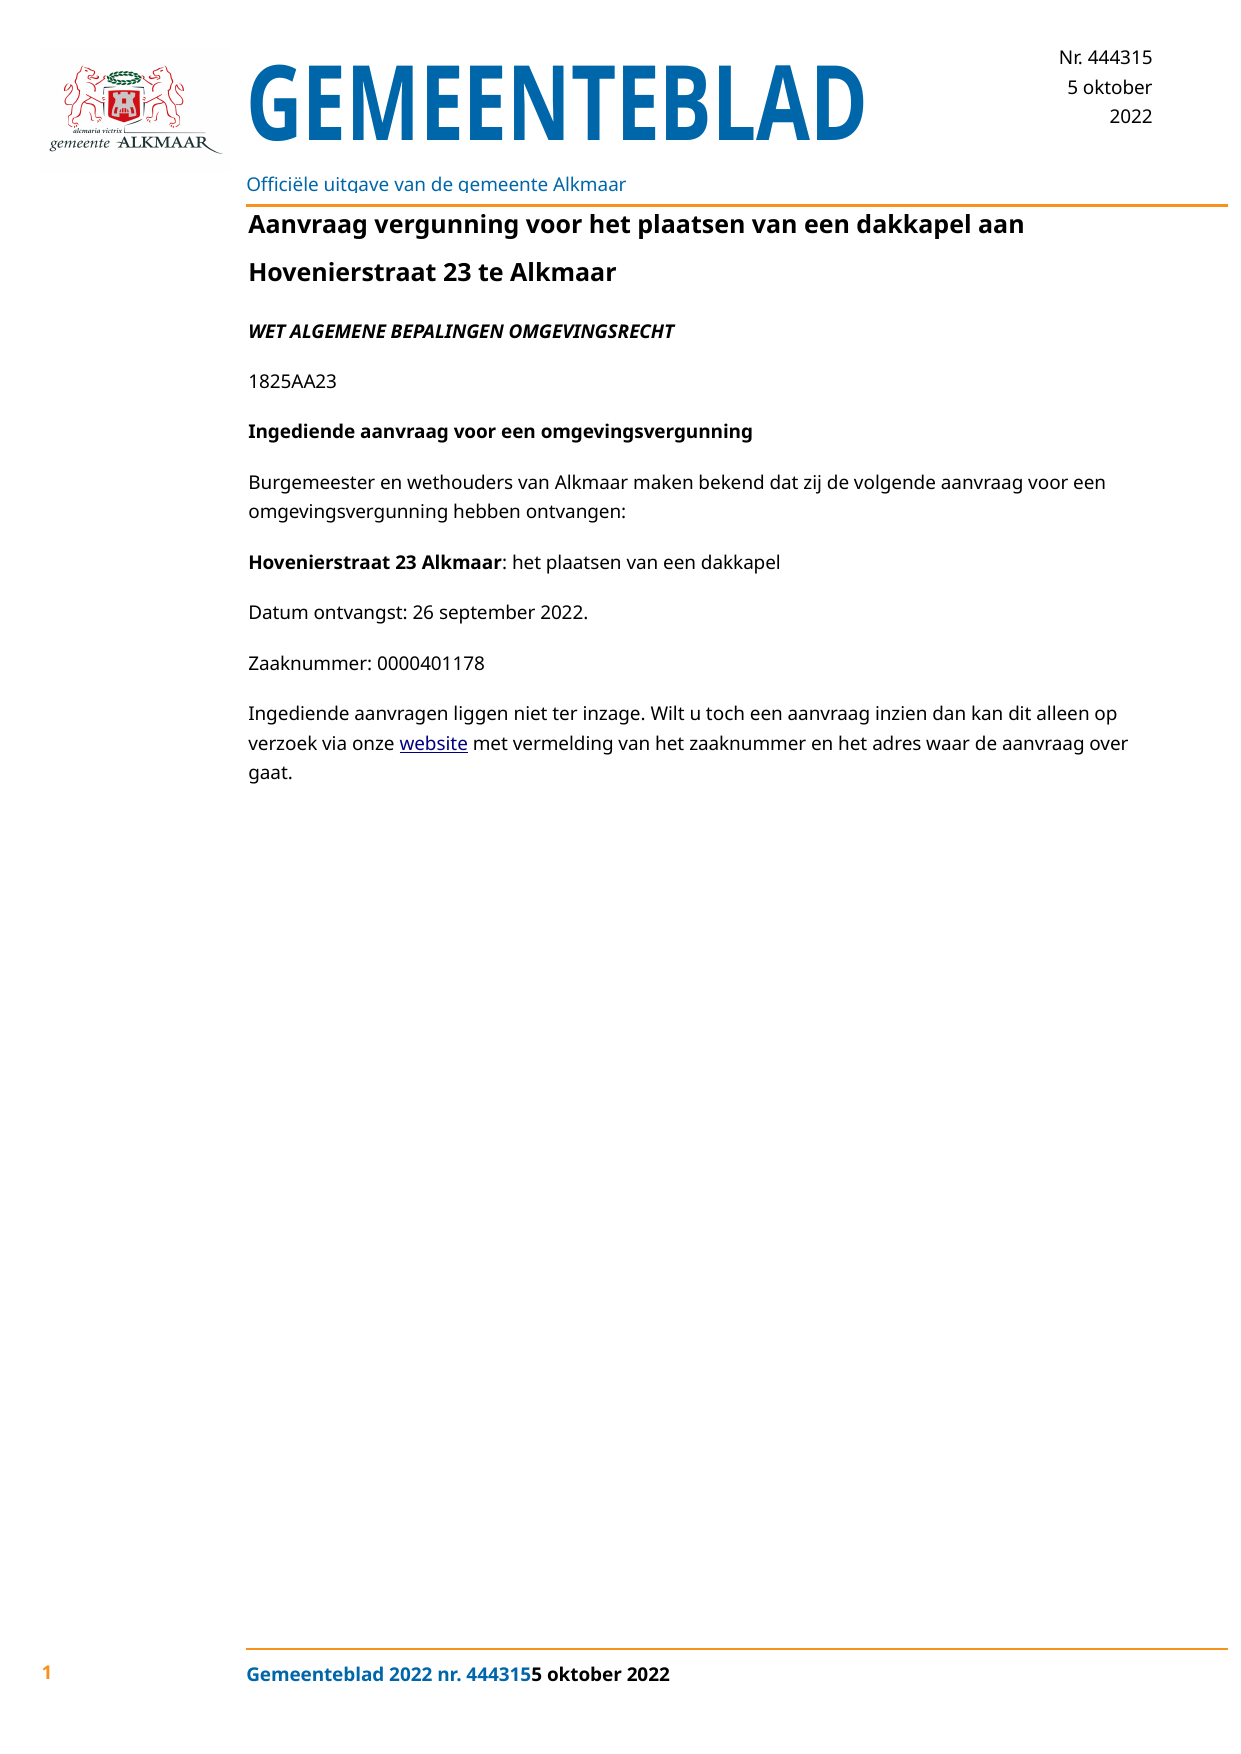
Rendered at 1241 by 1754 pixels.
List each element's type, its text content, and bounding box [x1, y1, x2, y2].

text WET ALGEMENE BEPALINGEN OMGEVINGSRECHT [248, 318, 1152, 344]
text Ingediende aanvragen liggen niet ter inzage. Wilt u toch een aanvraag inzien dan kan dit alleen op verzoek via onze website met vermelding van het zaaknummer en het adres waar de aanvraag over gaat. [248, 700, 1152, 785]
text Datum ontvangst: 26 september 2022. [248, 599, 1152, 625]
text Zaaknummer: 0000401178 [248, 650, 1152, 676]
text Ingediende aanvraag voor een omgevingsvergunning [248, 419, 1152, 444]
text Hovenierstraat 23 Alkmaar: het plaatsen van een dakkapel [248, 549, 1152, 575]
picture [41, 47, 231, 172]
text Aanvraag vergunning voor het plaatsen van een dakkapel aan Hovenierstraat 23 te Alkmaar [248, 207, 1152, 288]
text 1825AA23 [248, 368, 1152, 394]
text Burgemeester en wethouders van Alkmaar maken bekend dat zij de volgende aanvraag voor een omgevingsvergunning hebben ontvangen: [248, 469, 1152, 524]
